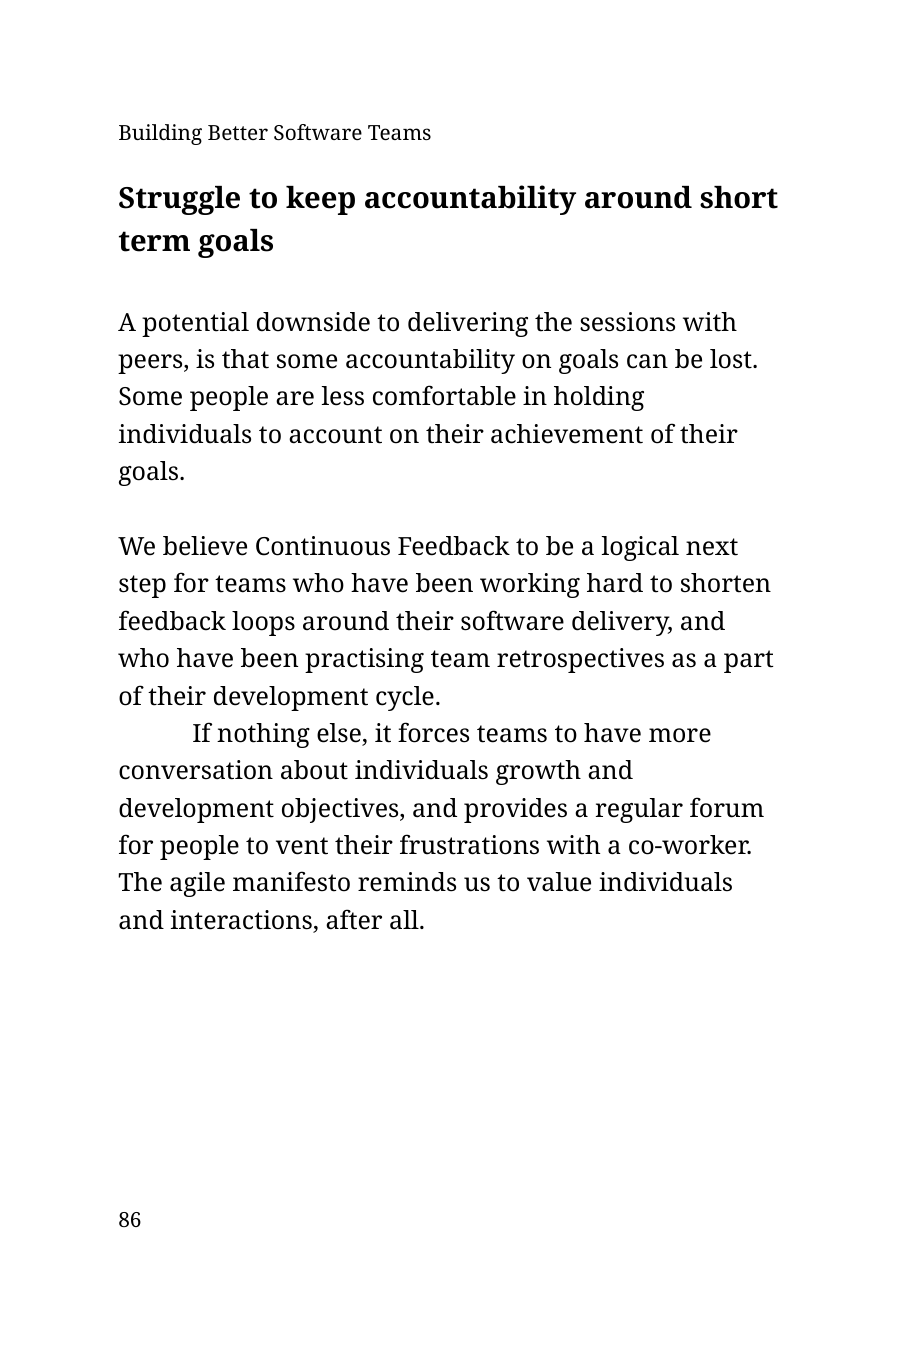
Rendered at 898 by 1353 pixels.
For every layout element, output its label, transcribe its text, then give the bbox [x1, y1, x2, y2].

text If nothing else, it forces teams to have more conversation about individuals growth and development objectives, and provides a regular forum for people to vent their frustrations with a co-worker. The agile manifesto reminds us to value individuals and interactions, after all. [118, 716, 779, 937]
subtitle Struggle to keep accountability around short term goals [118, 177, 779, 260]
text We believe Continuous Feedback to be a logical next step for teams who have been working hard to shorten feedback loops around their software delivery, and who have been practising team retrospectives as a part of their development cycle. [118, 528, 779, 712]
text A potential downside to delivering the sessions with peers, is that some accountability on goals can be lost. Some people are less comfortable in holding individuals to account on their achievement of their goals. [118, 304, 779, 488]
